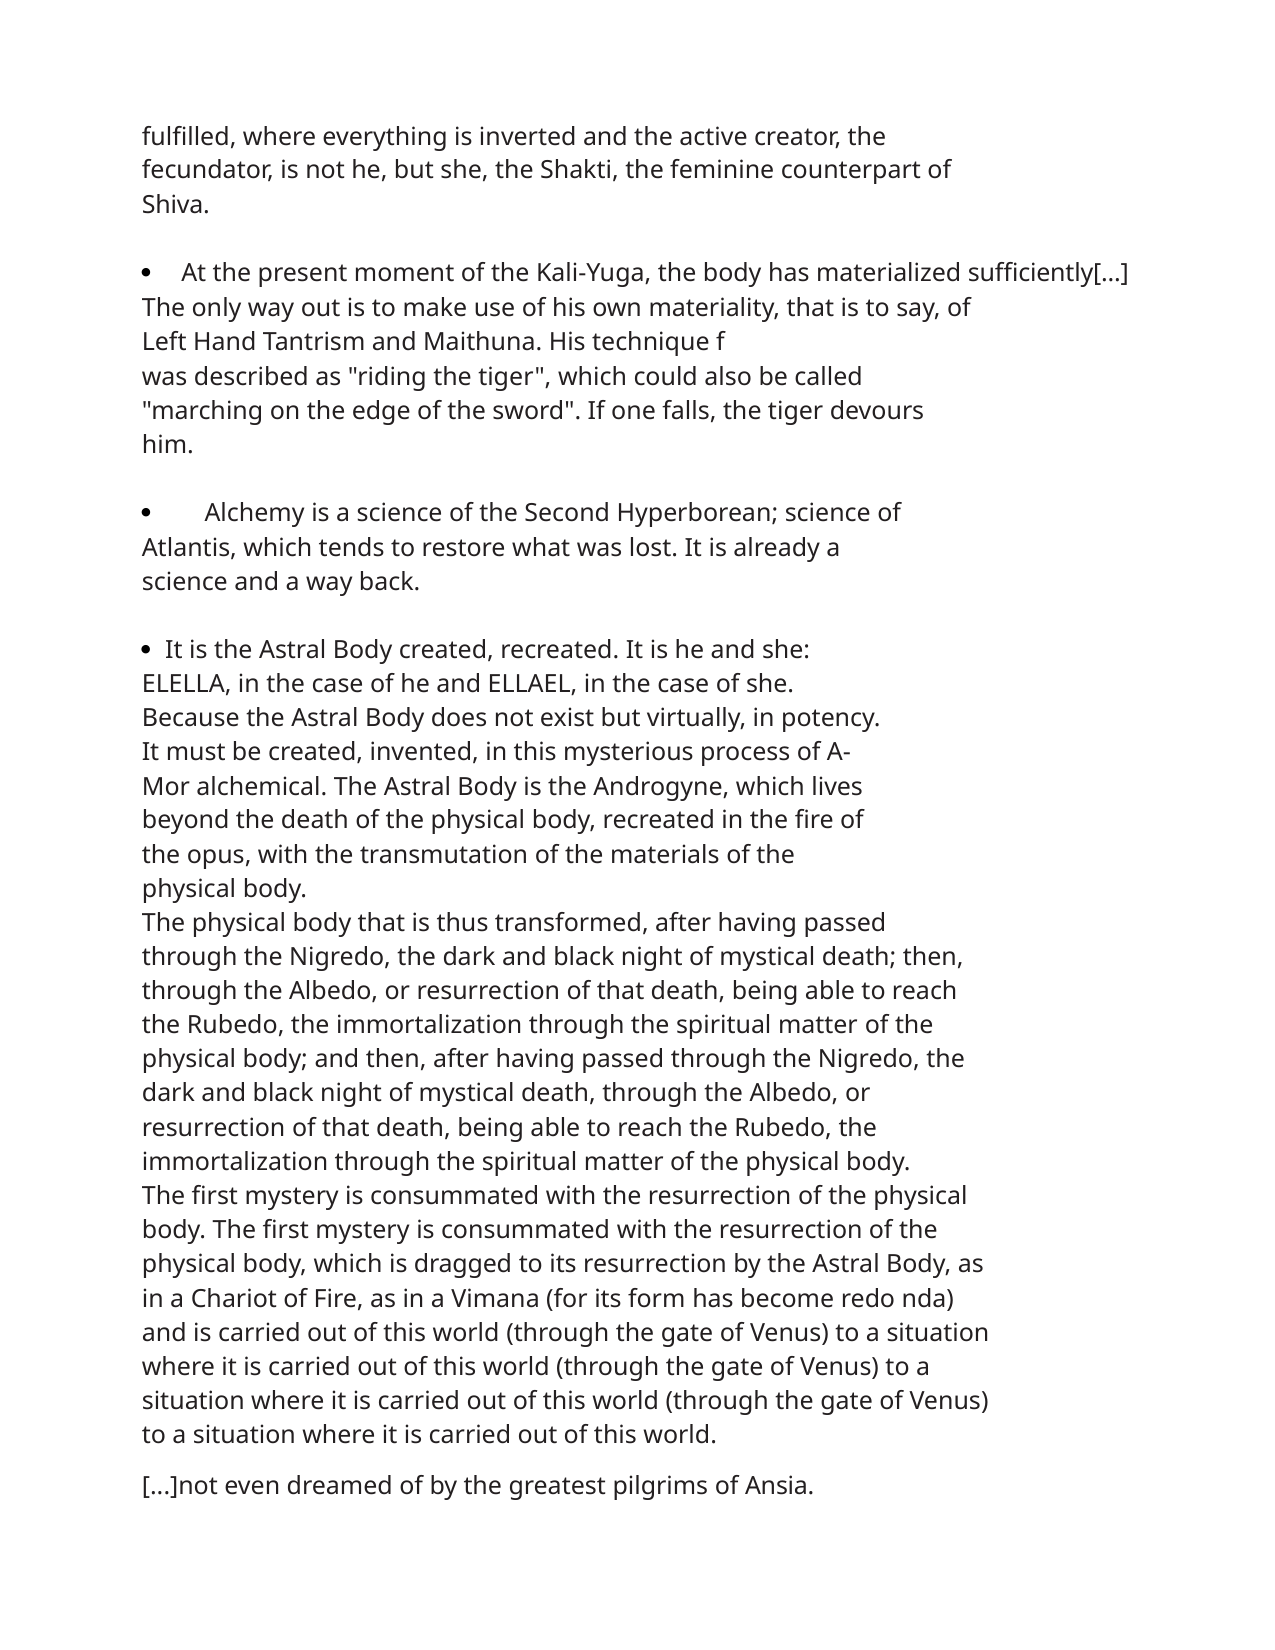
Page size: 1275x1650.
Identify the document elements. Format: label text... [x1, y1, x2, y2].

text The physical body that is thus transformed, after having passed through the Nigredo, the dark and black night of mystical death; then, through the Albedo, or resurrection of that death, being able to reach the Rubedo, the immortalization through the spiritual matter of the physical body; and then, after having passed through the Nigredo, the dark and black night of mystical death, through the Albedo, or resurrection of that death, being able to reach the Rubedo, the immortalization through the spiritual matter of the physical body. [142, 905, 968, 1177]
text fulfilled, where everything is inverted and the active creator, the fecundator, is not he, but she, the Shakti, the feminine counterpart of Shiva. [142, 118, 954, 220]
text The first mystery is consummated with the resurrection of the physical body. The first mystery is consummated with the resurrection of the physical body, which is dragged to its resurrection by the Astral Body, as in a Chariot of Fire, as in a Vimana (for its form has become redo nda) and is carried out of this world (through the gate of Venus) to a situation where it is carried out of this world (through the gate of Venus) to a situation where it is carried out of this world (through the gate of Venus) to a situation where it is carried out of this world. [142, 1178, 992, 1451]
text [...]not even dreamed of by the greatest pilgrims of Ansia. [142, 1468, 1157, 1502]
text was described as "riding the tiger", which could also be called "marching on the edge of the sword". If one falls, the tiger devours him. [142, 358, 950, 460]
list At the present moment of the Kali-Yuga, the body has materialized sufficiently[...] [142, 255, 1157, 289]
list Alchemy is a science of the Second Hyperborean; science of Atlantis, which tends to restore what was lost. It is already a science and a way back. [142, 495, 913, 597]
text The only way out is to make use of his own materiality, that is to say, of Left Hand Tantrism and Maithuna. His technique f [142, 290, 992, 358]
list It is the Astral Body created, recreated. It is he and she: ELELLA, in the case of he and ELLAEL, in the case of she. Because the Astral Body does not exist but virtually, in potency. It must be created, invented, in this mysterious process of A-Mor alchemical. The Astral Body is the Androgyne, which lives beyond the death of the physical body, recreated in the fire of the opus, with the transmutation of the materials of the physical body. [141, 632, 890, 904]
